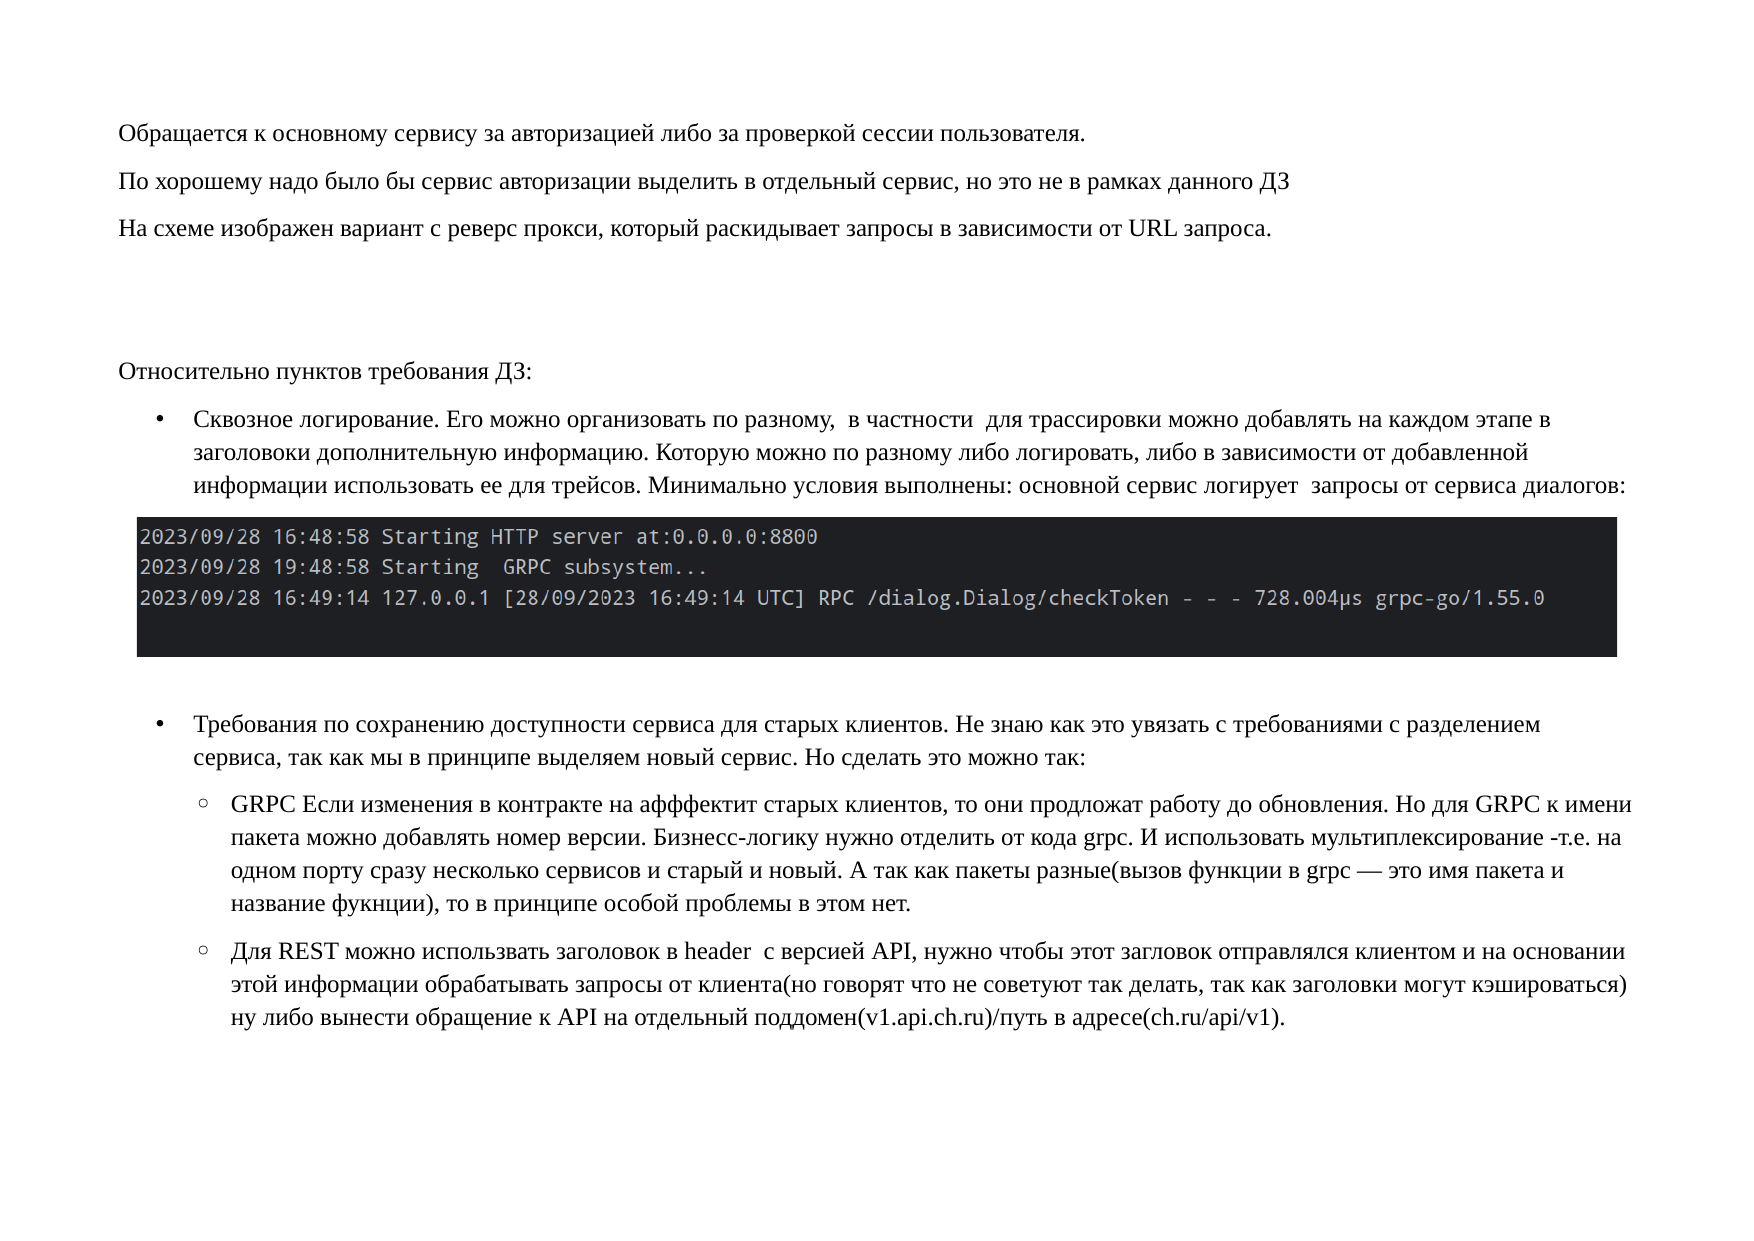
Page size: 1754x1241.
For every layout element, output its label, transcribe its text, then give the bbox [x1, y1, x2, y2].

text На схеме изображен вариант с реверс прокси, который раскидывает запросы в зависимости от URL запроса. [118, 213, 1636, 242]
picture [136, 517, 1618, 657]
list GRPC Если изменения в контракте на афффектит старых клиентов, то они продложат работу до обновления. Но для GRPC к имени пакета можно добавлять номер версии. Бизнесс-логику нужно отделить от кода grpc. И использовать мультиплексирование -т.е. на одном порту сразу несколько сервисов и старый и новый. А так как пакеты разные(вызов функции в grpс — это имя пакета и название фукнции), то в принципе особой проблемы в этом нет. [193, 789, 1636, 917]
list Для REST можно использвать заголовок в header с версией API, нужно чтобы этот загловок отправлялся клиентом и на основании этой информации обрабатывать запросы от клиента(но говорят что не советуют так делать, так как заголовки могут кэшироваться) ну либо вынести обращение к API на отдельный поддомен(v1.api.ch.ru)/путь в адресе(ch.ru/api/v1). [193, 936, 1636, 1031]
text Обращается к основному сервису за авторизацией либо за проверкой сессии пользователя. [118, 118, 1636, 147]
text По хорошему надо было бы сервис авторизации выделить в отдельный сервис, но это не в рамках данного ДЗ [118, 166, 1636, 194]
text Относительно пунктов требования ДЗ: [118, 356, 1636, 385]
list Сквозное логирование. Его можно организовать по разному, в частности для трассировки можно добавлять на каждом этапе в заголовоки дополнительную информацию. Которую можно по разному либо логировать, либо в зависимости от добавленной информации использовать ее для трейсов. Минимально условия выполнены: основной сервис логирует запросы от сервиса диалогов: [156, 404, 1636, 498]
list Требования по сохранению доступности сервиса для старых клиентов. Не знаю как это увязать с требованиями с разделением сервиса, так как мы в принципе выделяем новый сервис. Но сделать это можно так: [156, 709, 1636, 771]
